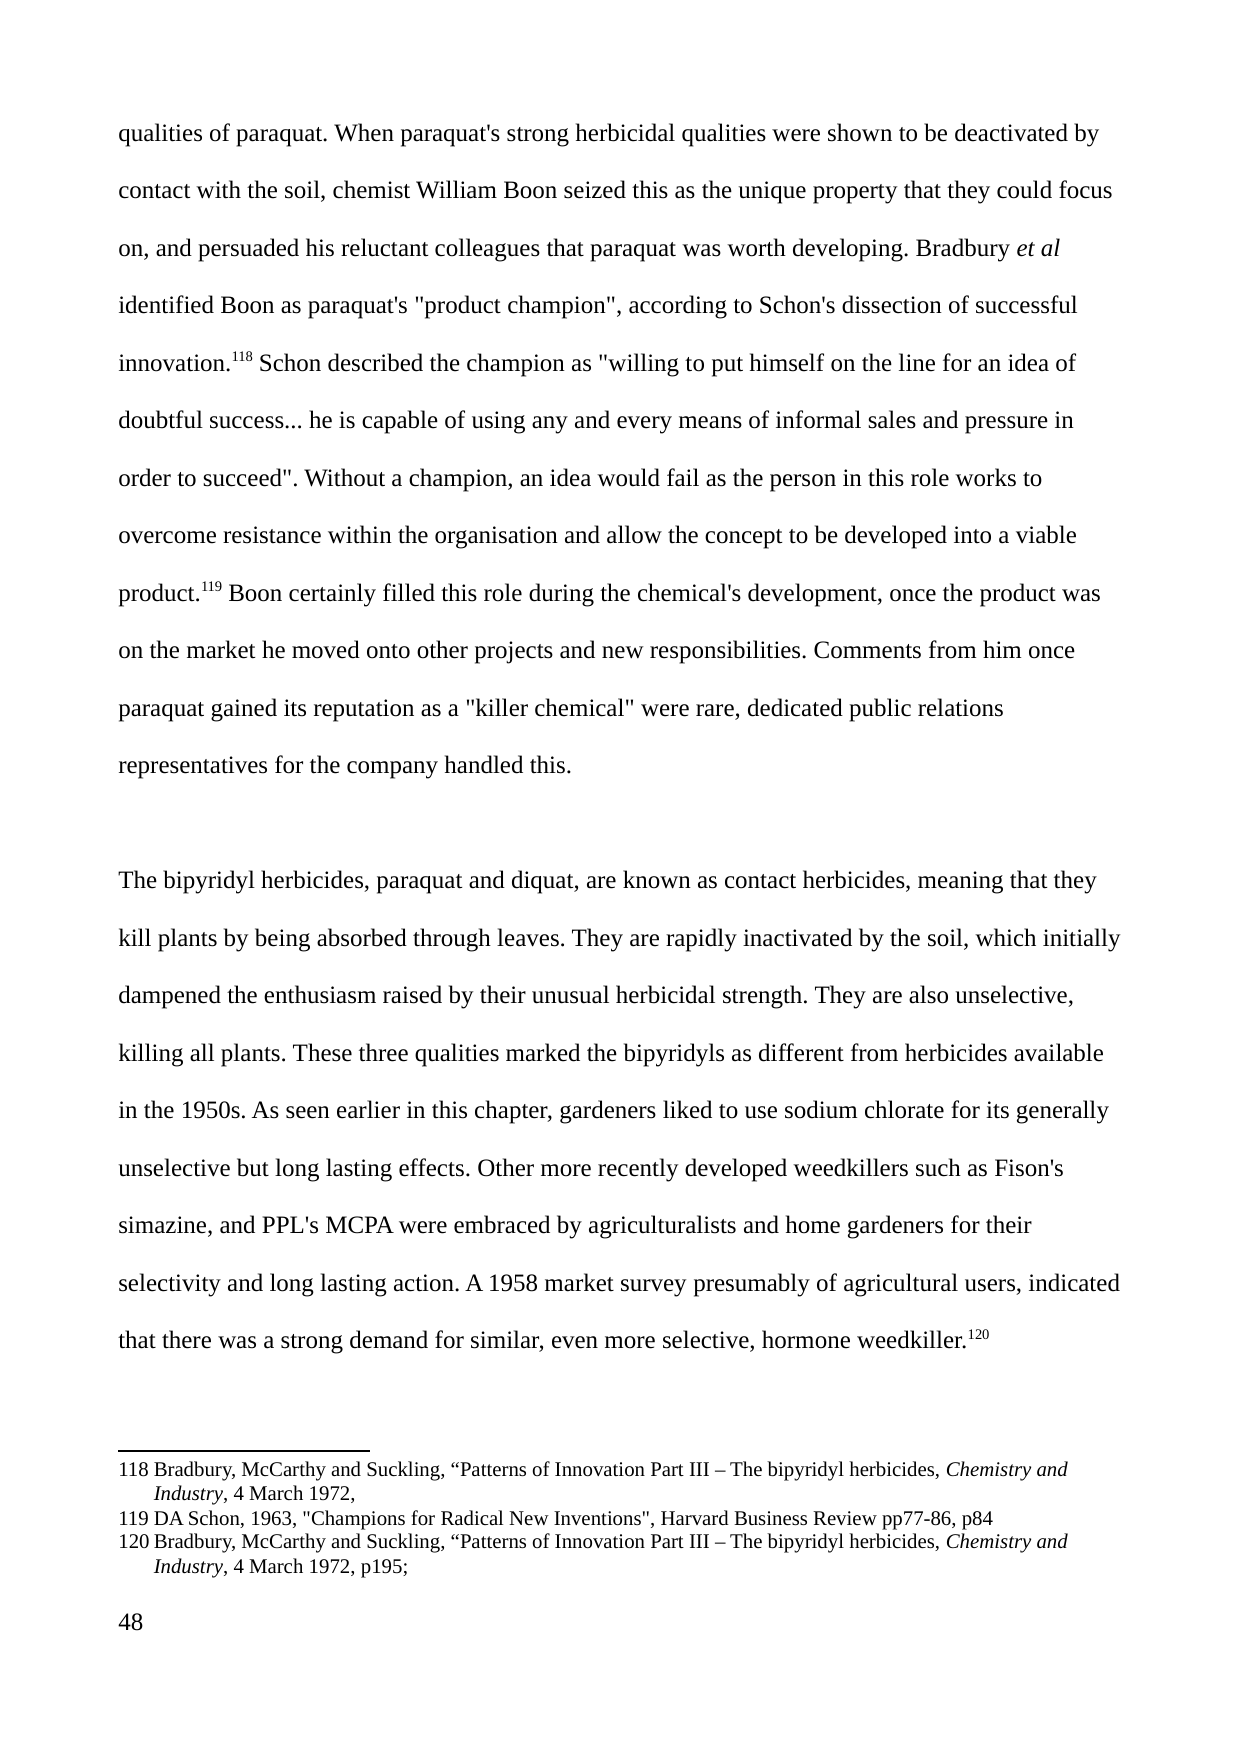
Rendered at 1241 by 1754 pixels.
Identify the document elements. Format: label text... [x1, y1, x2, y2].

text DA Schon, 1963, "Champions for Radical New Inventions", Harvard Business Review pp77-86, p84 [118, 1505, 1122, 1529]
text The bipyridyl herbicides, paraquat and diquat, are known as contact herbicides, meaning that they kill plants by being absorbed through leaves. They are rapidly inactivated by the soil, which initially dampened the enthusiasm raised by their unusual herbicidal strength. They are also unselective, killing all plants. These three qualities marked the bipyridyls as different from herbicides available in the 1950s. As seen earlier in this chapter, gardeners liked to use sodium chlorate for its generally unselective but long lasting effects. Other more recently developed weedkillers such as Fison's simazine, and PPL's MCPA were embraced by agriculturalists and home gardeners for their selectivity and long lasting action. A 1958 market survey presumably of agricultural users, indicated that there was a strong demand for similar, even more selective, hormone weedkiller. [118, 866, 1122, 1354]
text Bradbury, McCarthy and Suckling, “Patterns of Innovation Part III – The bipyridyl herbicides, Chemistry and Industry, 4 March 1972, [118, 1457, 1122, 1505]
text qualities of paraquat. When paraquat's strong herbicidal qualities were shown to be deactivated by contact with the soil, chemist William Boon seized this as the unique property that they could focus on, and persuaded his reluctant colleagues that paraquat was worth developing. Bradbury et al identified Boon as paraquat's "product champion", according to Schon's dissection of successful innovation. Schon described the champion as "willing to put himself on the line for an idea of doubtful success... he is capable of using any and every means of informal sales and pressure in order to succeed". Without a champion, an idea would fail as the person in this role works to overcome resistance within the organisation and allow the concept to be developed into a viable product. Boon certainly filled this role during the chemical's development, once the product was on the market he moved onto other projects and new responsibilities. Comments from him once paraquat gained its reputation as a "killer chemical" were rare, dedicated public relations representatives for the company handled this. [118, 118, 1122, 779]
text Bradbury, McCarthy and Suckling, “Patterns of Innovation Part III – The bipyridyl herbicides, Chemistry and Industry, 4 March 1972, p195; [118, 1529, 1122, 1578]
